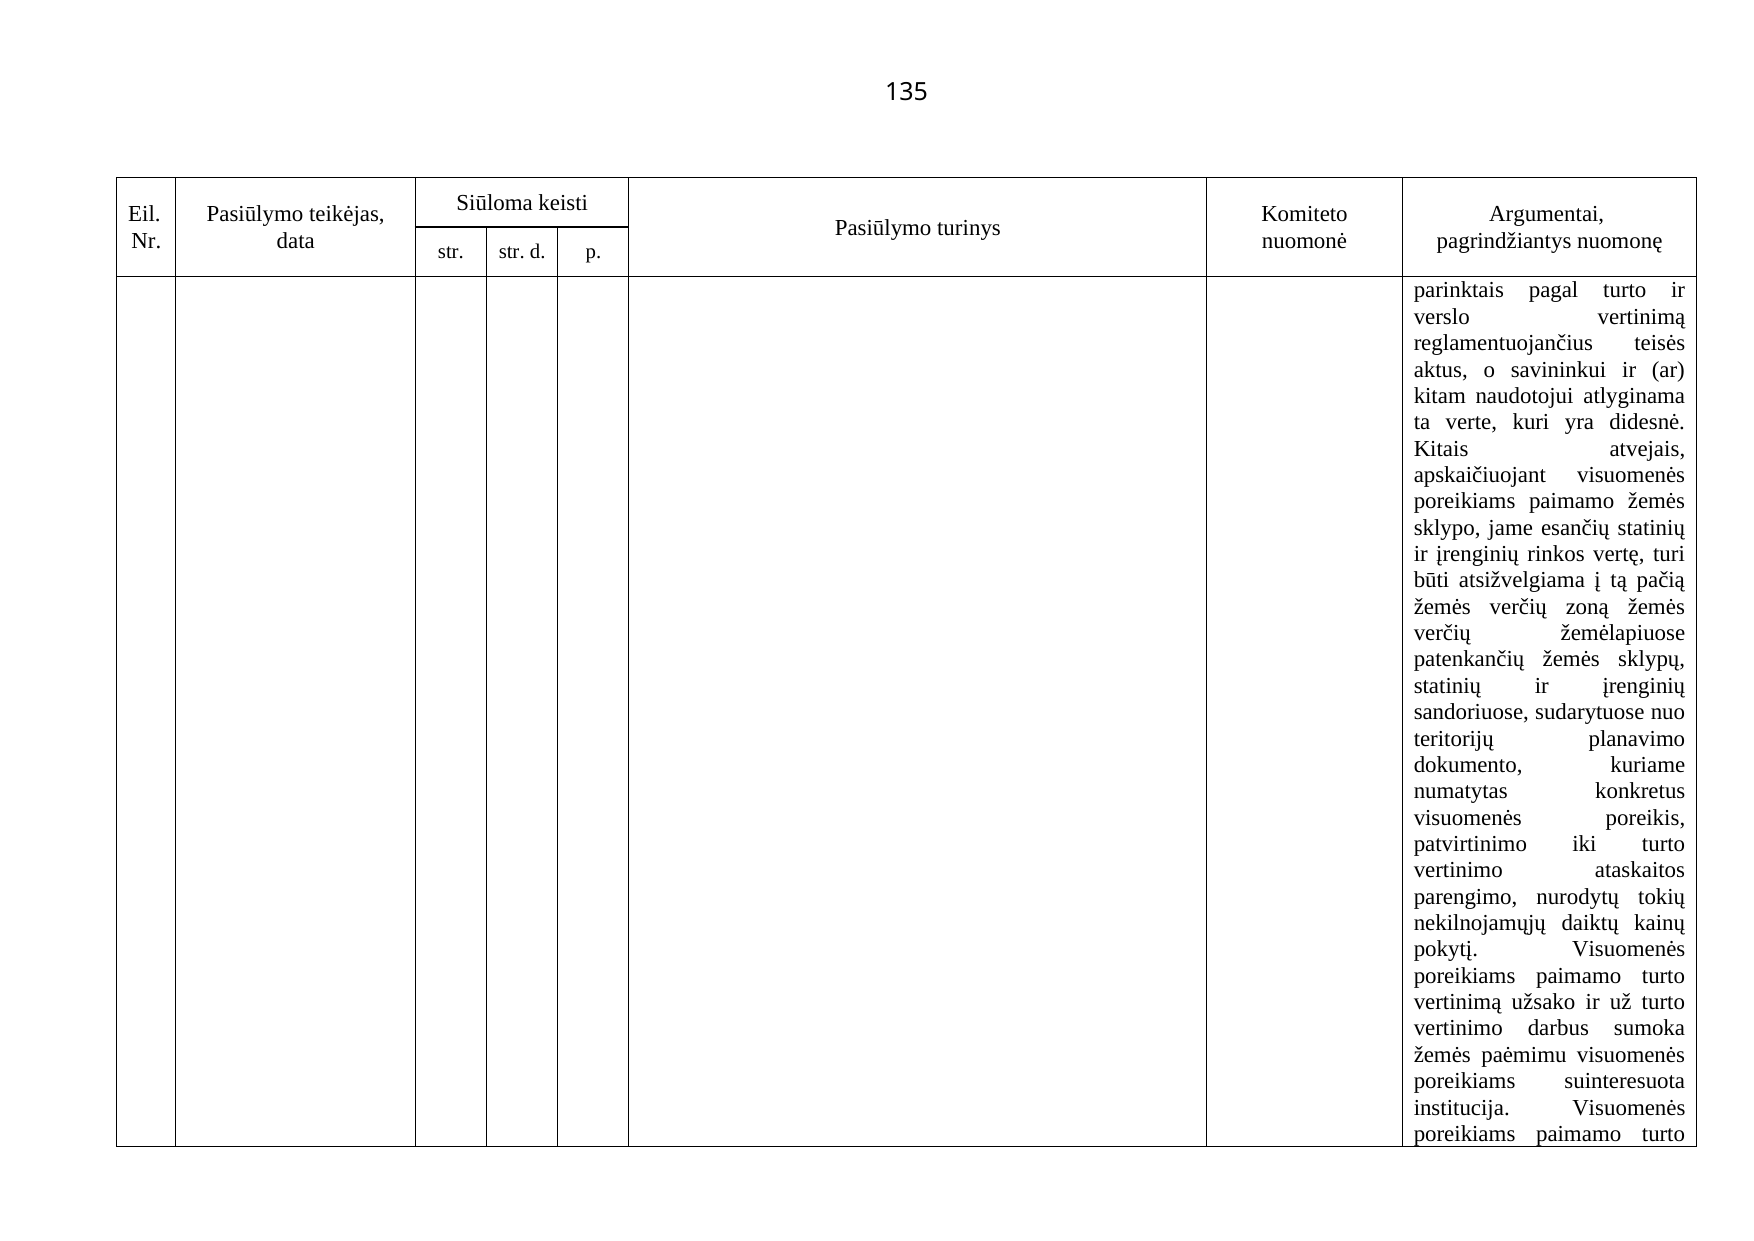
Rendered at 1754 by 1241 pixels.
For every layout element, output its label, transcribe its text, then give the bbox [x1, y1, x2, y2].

table_cell [416, 277, 486, 1146]
table_cell p. [558, 228, 628, 276]
table_header Komiteto nuomonė [1207, 178, 1402, 276]
table_cell [558, 277, 628, 1146]
table_cell [176, 277, 415, 1146]
table_cell str. [416, 228, 486, 276]
table_cell [629, 277, 1206, 1146]
table_cell [1207, 277, 1402, 1146]
table_header Pasiūlymo turinys [629, 178, 1206, 276]
table_cell str. d. [487, 228, 557, 276]
table_header Pasiūlymo teikėjas, data [176, 178, 415, 276]
table_cell [487, 277, 557, 1146]
table_header Siūloma keisti [416, 178, 628, 226]
table_cell parinktais pagal turto ir verslo vertinimą reglamentuojančius teisės aktus, o savininkui ir (ar) kitam naudotojui atlyginama ta verte, kuri yra didesnė. Kitais atvejais, apskaičiuojant visuomenės poreikiams paimamo žemės sklypo, jame esančių statinių ir įrenginių rinkos vertę, turi būti atsižvelgiama į tą pačią žemės verčių zoną žemės verčių žemėlapiuose patenkančių žemės sklypų, statinių ir įrenginių sandoriuose, sudarytuose nuo teritorijų planavimo dokumento, kuriame numatytas konkretus visuomenės poreikis, patvirtinimo iki turto vertinimo ataskaitos parengimo, nurodytų tokių nekilnojamųjų daiktų kainų pokytį. Visuomenės poreikiams paimamo turto vertinimą užsako ir už turto vertinimo darbus sumoka žemės paėmimu visuomenės poreikiams suinteresuota institucija. Visuomenės poreikiams paimamo turto [1403, 277, 1696, 1146]
table_header Argumentai, pagrindžiantys nuomonę [1403, 178, 1696, 276]
table_header Eil. Nr. [117, 178, 175, 276]
table_cell [117, 277, 175, 1146]
